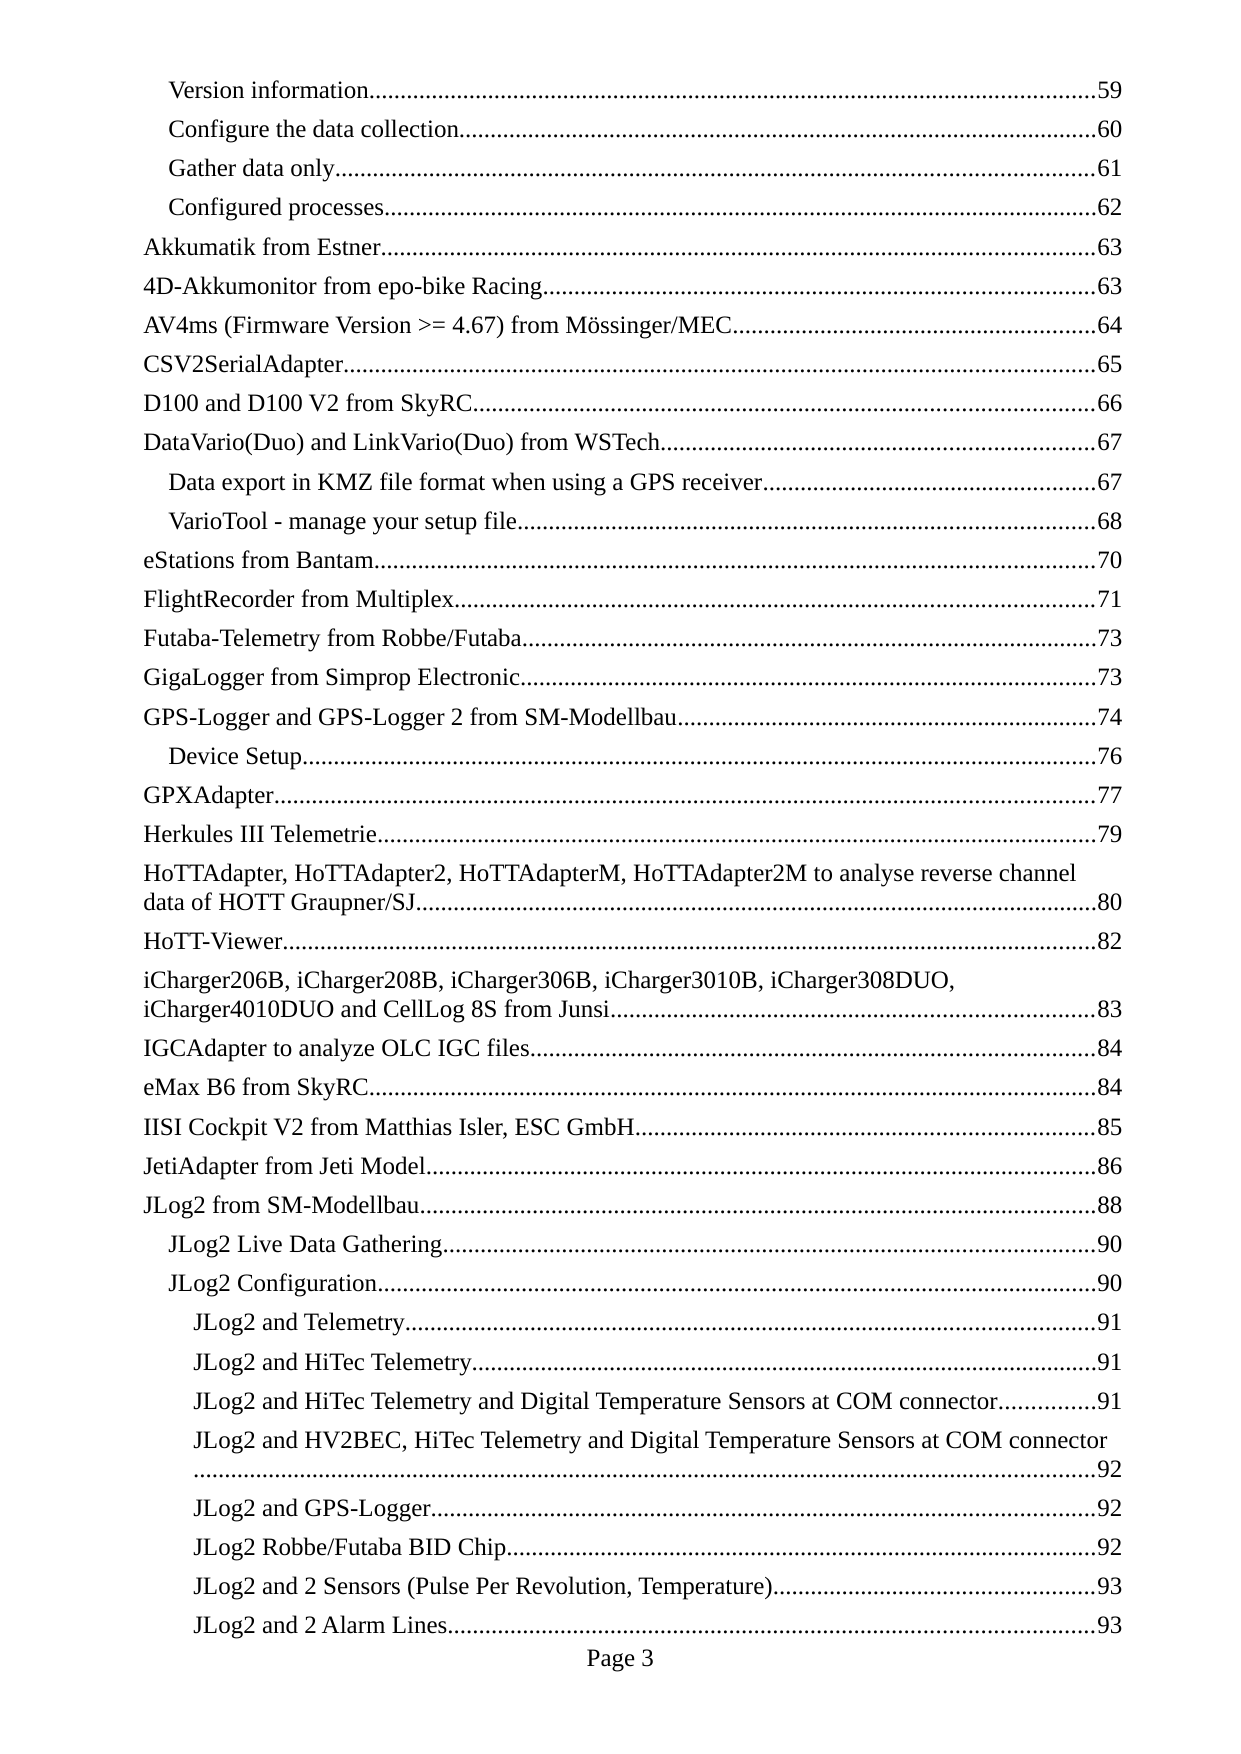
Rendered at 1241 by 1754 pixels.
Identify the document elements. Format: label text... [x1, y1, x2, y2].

text Configure the data collection 60 [168, 114, 1122, 143]
text JLog2 and 2 Sensors (Pulse Per Revolution, Temperature) 93 [193, 1571, 1122, 1600]
text DataVario(Duo) and LinkVario(Duo) from WSTech 67 [143, 427, 1122, 456]
text JLog2 and HV2BEC, HiTec Telemetry and Digital Temperature Sensors at COM connector 92 [193, 1425, 1122, 1482]
text JLog2 Configuration 90 [168, 1268, 1122, 1297]
text Futaba-Telemetry from Robbe/Futaba 73 [143, 623, 1122, 652]
text Data export in KMZ file format when using a GPS receiver 67 [168, 467, 1122, 495]
text Configured processes 62 [168, 192, 1122, 221]
text 4D-Akkumonitor from epo-bike Racing 63 [143, 271, 1122, 299]
text JLog2 Robbe/Futaba BID Chip 92 [193, 1532, 1122, 1561]
text FlightRecorder from Multiplex 71 [143, 584, 1122, 613]
text GigaLogger from Simprop Electronic 73 [143, 662, 1122, 691]
text JLog2 and HiTec Telemetry 91 [193, 1347, 1122, 1375]
text IISI Cockpit V2 from Matthias Isler, ESC GmbH 85 [143, 1112, 1122, 1140]
text eStations from Bantam 70 [143, 545, 1122, 574]
text Gather data only 61 [168, 153, 1122, 182]
text IGCAdapter to analyze OLC IGC files 84 [143, 1033, 1122, 1062]
text AV4ms (Firmware Version >= 4.67) from Mössinger/MEC 64 [143, 310, 1122, 339]
text JLog2 Live Data Gathering 90 [168, 1229, 1122, 1258]
text JLog2 and GPS-Logger 92 [193, 1493, 1122, 1522]
text CSV2SerialAdapter 65 [143, 349, 1122, 378]
text iCharger206B, iCharger208B, iCharger306B, iCharger3010B, iCharger308DUO, iCharger4010DUO and CellLog 8S from Junsi 83 [143, 965, 1122, 1023]
text VarioTool - manage your setup file 68 [168, 506, 1122, 534]
text JetiAdapter from Jeti Model 86 [143, 1151, 1122, 1179]
text HoTT-Viewer 82 [143, 926, 1122, 955]
text Device Setup 76 [168, 741, 1122, 769]
text eMax B6 from SkyRC 84 [143, 1072, 1122, 1101]
text Akkumatik from Estner 63 [143, 232, 1122, 260]
text JLog2 and HiTec Telemetry and Digital Temperature Sensors at COM connector 91 [193, 1386, 1122, 1414]
text D100 and D100 V2 from SkyRC 66 [143, 388, 1122, 417]
text Version information 59 [168, 75, 1122, 104]
text JLog2 and 2 Alarm Lines 93 [193, 1610, 1122, 1639]
text JLog2 from SM-Modellbau 88 [143, 1190, 1122, 1219]
text GPXAdapter 77 [143, 780, 1122, 809]
text JLog2 and Telemetry 91 [193, 1307, 1122, 1336]
text HoTTAdapter, HoTTAdapter2, HoTTAdapterM, HoTTAdapter2M to analyse reverse channel data of HOTT Graupner/SJ 80 [143, 858, 1122, 916]
text GPS-Logger and GPS-Logger 2 from SM-Modellbau 74 [143, 702, 1122, 730]
text Herkules III Telemetrie 79 [143, 819, 1122, 848]
